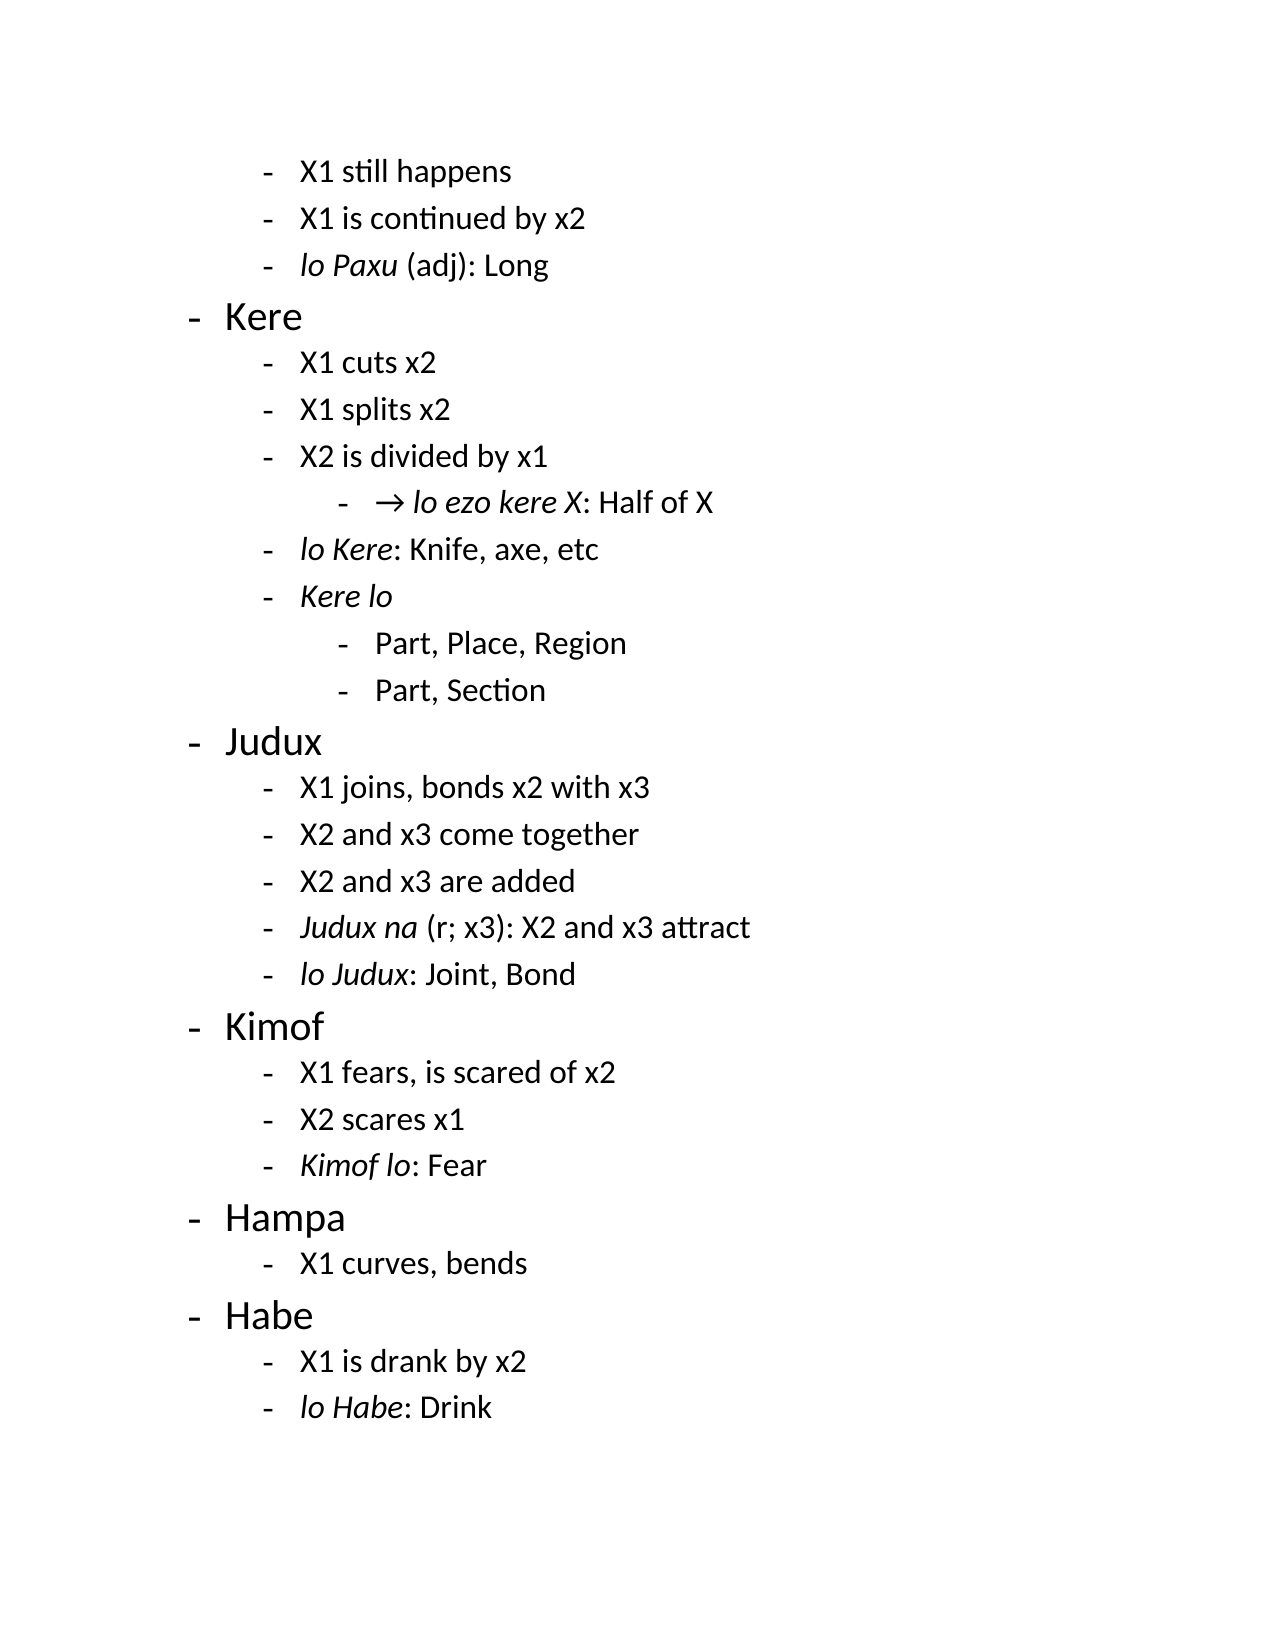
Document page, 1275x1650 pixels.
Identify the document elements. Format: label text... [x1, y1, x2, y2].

list Judux na (r; x3): X2 and x3 attract [262, 906, 1125, 947]
list X1 cuts x2 [262, 341, 1125, 382]
subtitle Hampa [187, 1191, 1125, 1242]
list X1 splits x2 [262, 388, 1125, 429]
list X1 joins, bonds x2 with x3 [262, 766, 1125, 807]
subtitle Habe [187, 1289, 1125, 1339]
list X2 is divided by x1 [262, 435, 1125, 475]
list X2 and x3 are added [262, 860, 1125, 900]
list X1 fears, is scared of x2 [262, 1051, 1125, 1092]
list Part, Place, Region [337, 622, 1125, 662]
list → lo ezo kere X: Half of X [337, 481, 1125, 522]
subtitle Judux [187, 715, 1125, 766]
subtitle Kere [187, 290, 1125, 341]
list X1 is continued by x2 [262, 197, 1125, 237]
subtitle Kimof [187, 1000, 1125, 1051]
list X2 and x3 come together [262, 813, 1125, 854]
list X1 curves, bends [262, 1242, 1125, 1283]
list Kimof lo: Fear [262, 1144, 1125, 1185]
list lo Habe: Drink [262, 1386, 1125, 1427]
list lo Kere: Knife, axe, etc [262, 528, 1125, 569]
list X2 scares x1 [262, 1098, 1125, 1138]
list X1 still happens [262, 150, 1125, 191]
list Part, Section [337, 668, 1125, 709]
list X1 is drank by x2 [262, 1339, 1125, 1380]
list lo Judux: Joint, Bond [262, 953, 1125, 994]
list Kere lo [262, 575, 1125, 616]
list lo Paxu (adj): Long [262, 243, 1125, 284]
